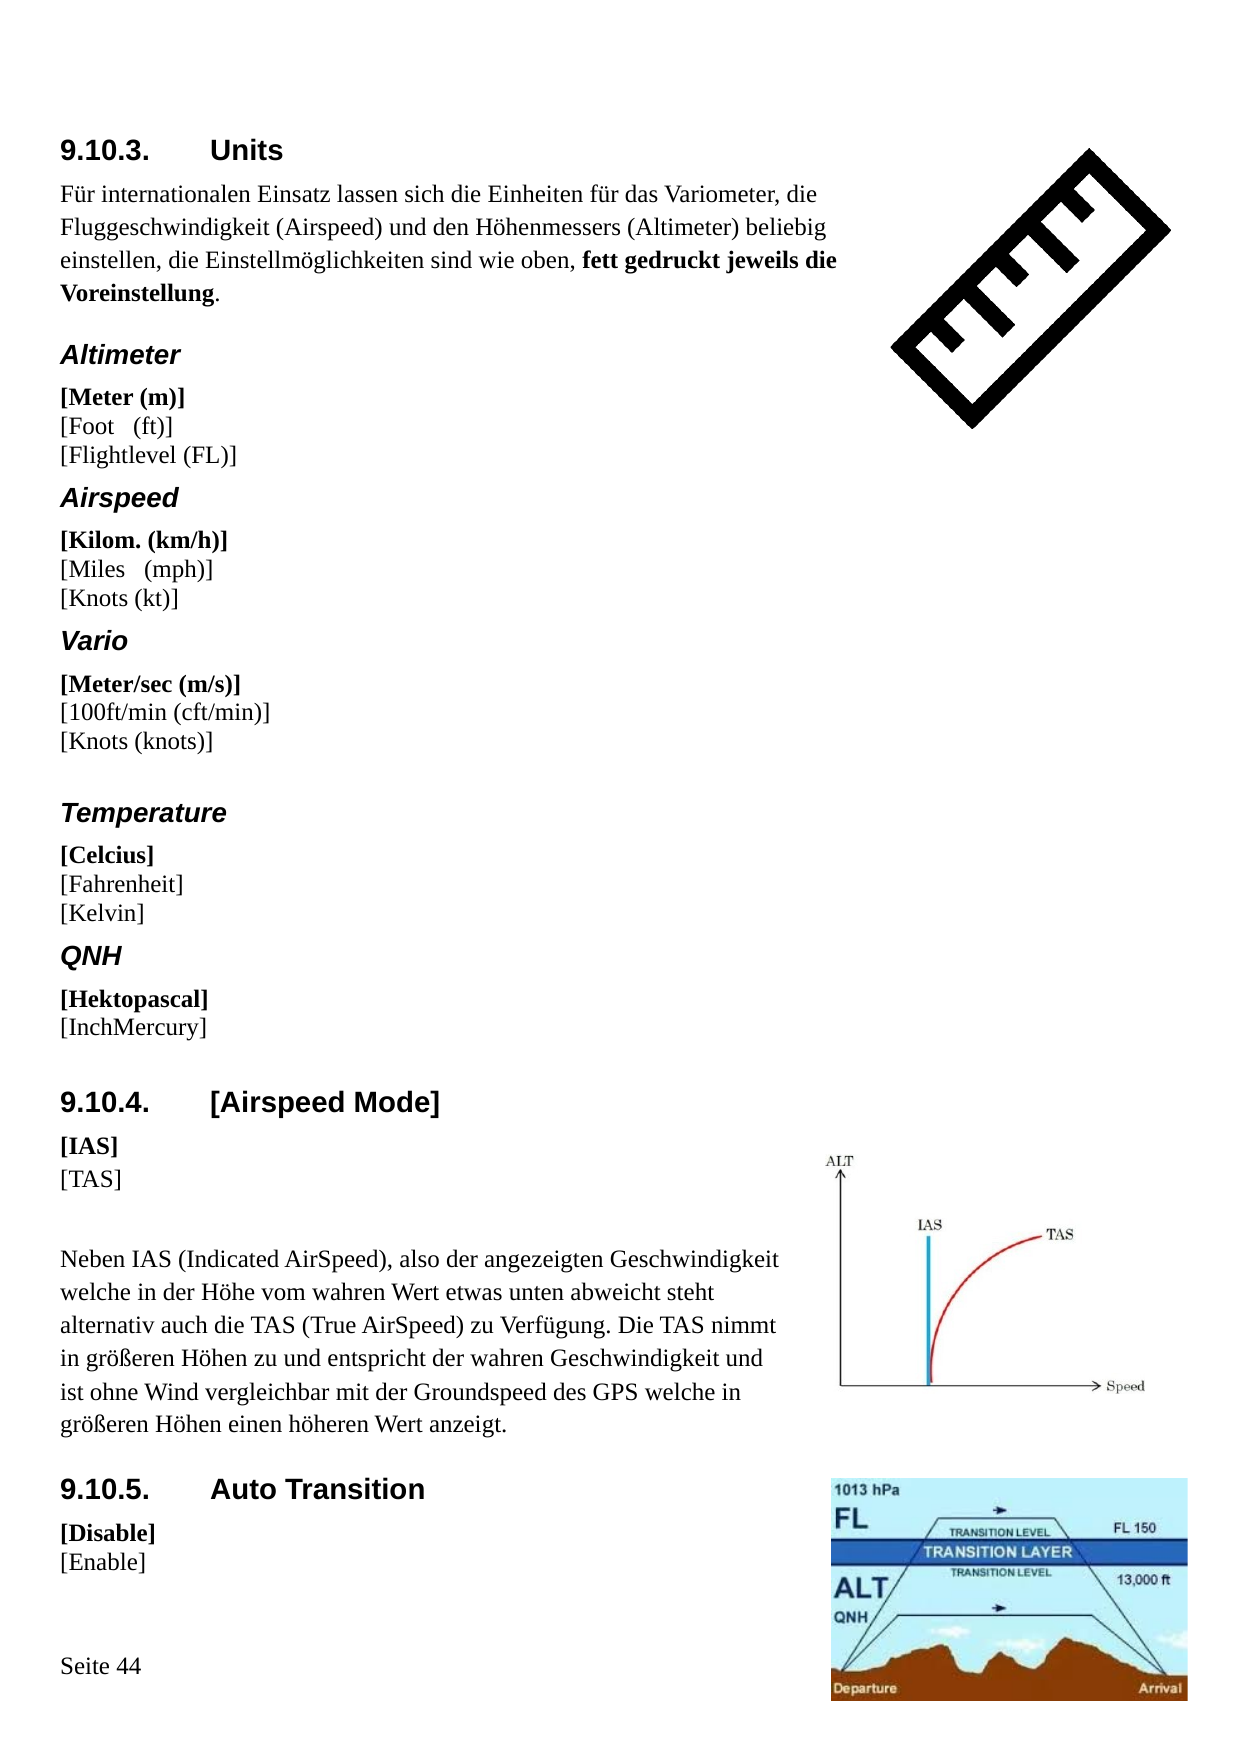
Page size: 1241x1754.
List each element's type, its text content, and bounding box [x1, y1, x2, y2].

text [Foot (ft)] [60, 411, 1207, 440]
text [1171, 382, 1207, 411]
text [Kilom. (km/h)] [60, 526, 1207, 554]
subtitle Units [60, 133, 1207, 166]
subtitle Temperature [60, 796, 1207, 828]
subtitle Altimeter [60, 338, 890, 370]
text [Disable] [60, 1518, 831, 1547]
text [Miles (mph)] [60, 554, 1207, 583]
picture [890, 148, 1171, 429]
subtitle [1171, 338, 1207, 370]
text [Knots (knots)] [60, 726, 1207, 755]
text [IAS] [60, 1131, 1207, 1159]
text [Celcius] [60, 841, 1207, 869]
subtitle Airspeed [60, 481, 1207, 513]
text [1145, 1164, 1207, 1193]
text [Fahrenheit] [60, 869, 1207, 898]
text [Enable] [60, 1547, 831, 1576]
text [Hektopascal] [60, 984, 1207, 1012]
subtitle Vario [60, 624, 1207, 656]
text [100ft/min (cft/min)] [60, 697, 1207, 726]
text Für internationalen Einsatz lassen sich die Einheiten für das Variometer, die Fluggeschwindigkeit (Airspeed) und den Höhenmessers (Altimeter) beliebig einstellen, die Einstellmöglichkeiten sind wie oben, fett gedruckt jeweils die Voreinstellung. [60, 179, 890, 307]
text [TAS] [60, 1164, 825, 1193]
text [Kelvin] [60, 898, 1207, 927]
picture [825, 1154, 1145, 1394]
text [1188, 1518, 1207, 1547]
text [Meter (m)] [60, 382, 890, 411]
subtitle QNH [60, 939, 1207, 971]
text [Flightlevel (FL)] [60, 440, 1207, 469]
text [1188, 1547, 1207, 1576]
picture [831, 1478, 1188, 1701]
text [Meter/sec (m/s)] [60, 669, 1207, 697]
text [InchMercury] [60, 1012, 1207, 1041]
text [Knots (kt)] [60, 583, 1207, 612]
subtitle Auto Transition [60, 1472, 1207, 1506]
text Neben IAS (Indicated AirSpeed), also der angezeigten Geschwindigkeit welche in der Höhe vom wahren Wert etwas unten abweicht steht alternativ auch die TAS (True AirSpeed) zu Verfügung. Die TAS nimmt in größeren Höhen zu und entspricht der wahren Geschwindigkeit und ist ohne Wind vergleichbar mit der Groundspeed des GPS welche in größeren Höhen einen höheren Wert anzeigt. [60, 1244, 1207, 1438]
subtitle [Airspeed Mode] [60, 1084, 1207, 1118]
